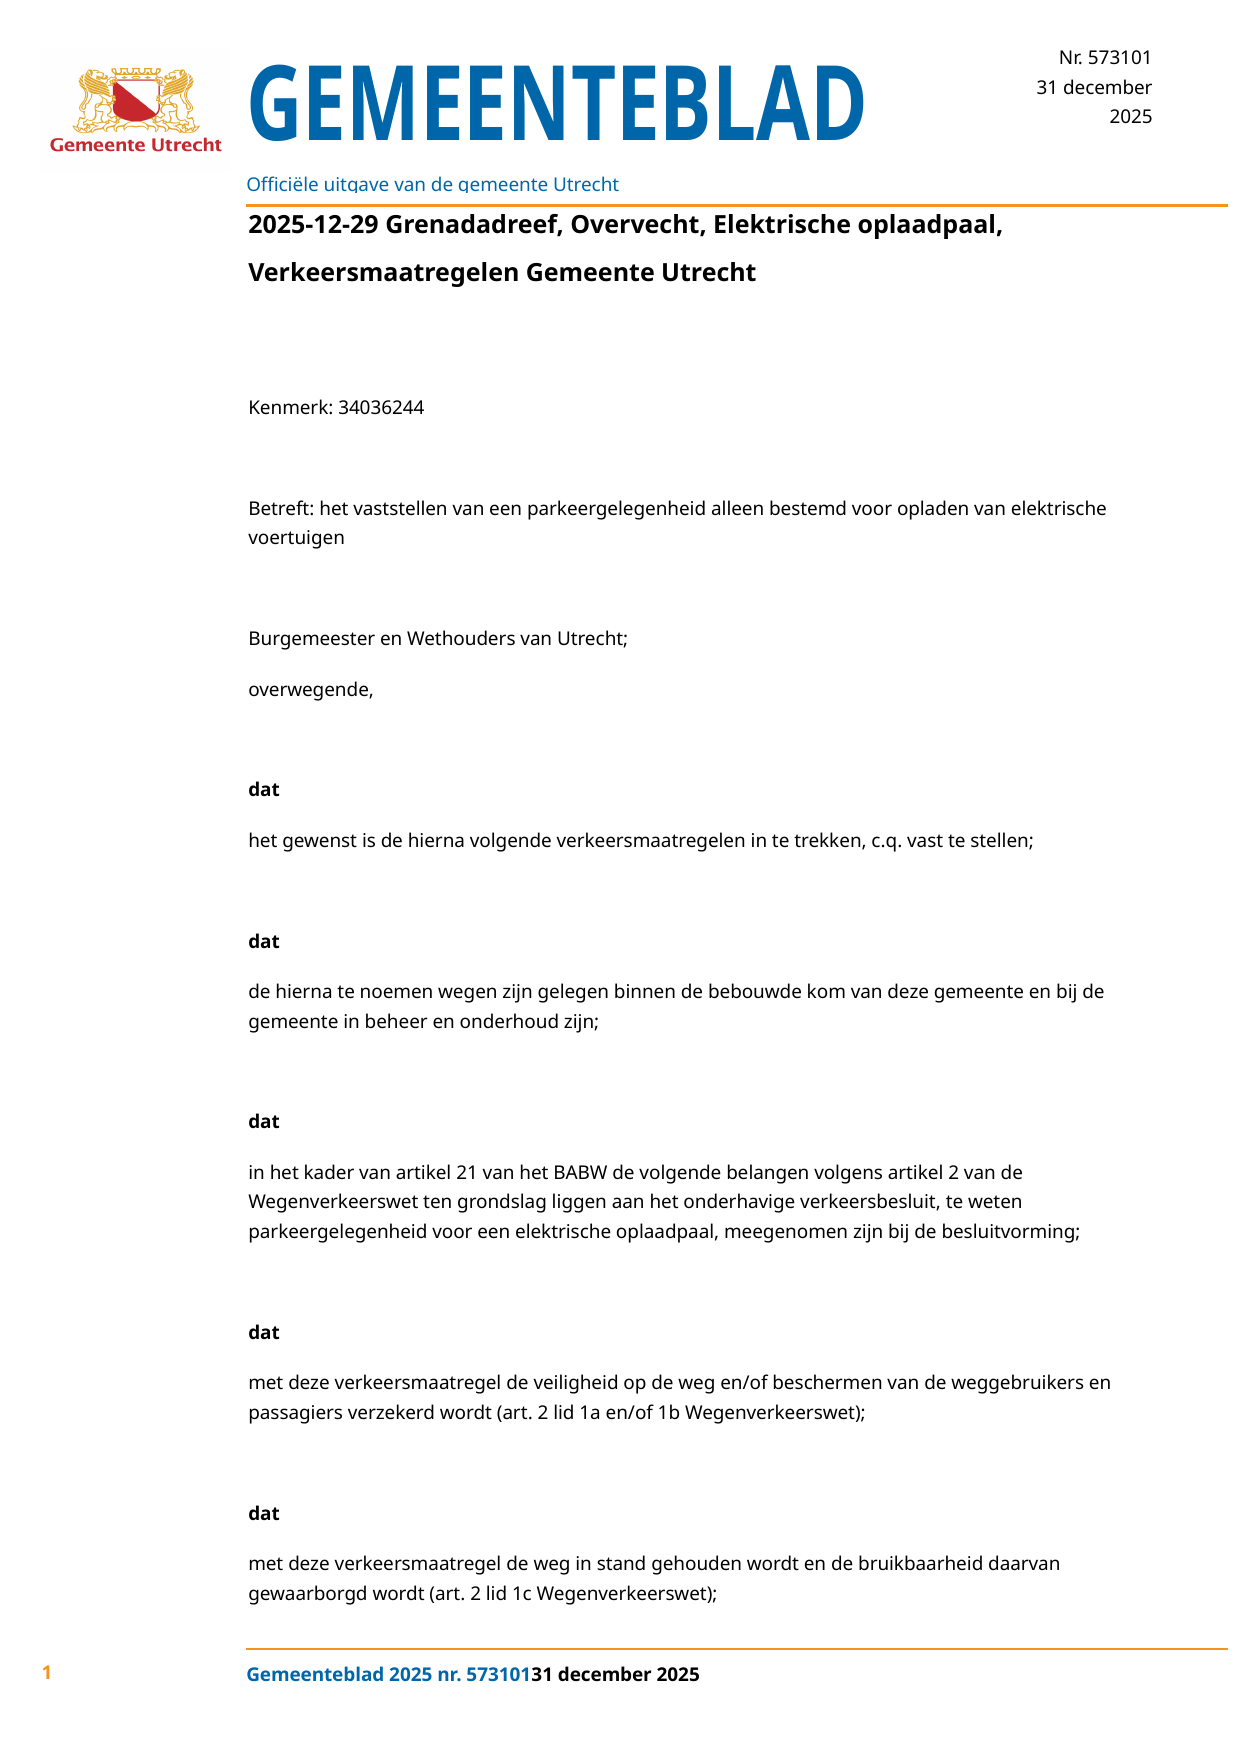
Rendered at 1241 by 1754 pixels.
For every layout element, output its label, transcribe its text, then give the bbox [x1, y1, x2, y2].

text dat [248, 1109, 1152, 1134]
text dat [248, 1319, 1152, 1345]
text dat [248, 1500, 1152, 1526]
text het gewenst is de hierna volgende verkeersmaatregelen in te trekken, c.q. vast te stellen; [248, 827, 1152, 853]
text met deze verkeersmaatregel de veiligheid op de weg en/of beschermen van de weggebruikers en passagiers verzekerd wordt (art. 2 lid 1a en/of 1b Wegenverkeerswet); [248, 1369, 1152, 1425]
text Betreft: het vaststellen van een parkeergelegenheid alleen bestemd voor opladen van elektrische voertuigen [248, 495, 1152, 550]
picture [41, 47, 231, 172]
text de hierna te noemen wegen zijn gelegen binnen de bebouwde kom van deze gemeente en bij de gemeente in beheer en onderhoud zijn; [248, 978, 1152, 1033]
text overwegende, [248, 676, 1152, 701]
text Burgemeester en Wethouders van Utrecht; [248, 625, 1152, 651]
text met deze verkeersmaatregel de weg in stand gehouden wordt en de bruikbaarheid daarvan gewaarborgd wordt (art. 2 lid 1c Wegenverkeerswet); [248, 1550, 1152, 1606]
text Kenmerk: 34036244 [248, 394, 1152, 420]
text dat [248, 928, 1152, 953]
text 2025-12-29 Grenadadreef, Overvecht, Elektrische oplaadpaal, Verkeersmaatregelen Gemeente Utrecht [248, 207, 1152, 288]
text dat [248, 777, 1152, 802]
text in het kader van artikel 21 van het BABW de volgende belangen volgens artikel 2 van de Wegenverkeerswet ten grondslag liggen aan het onderhavige verkeersbesluit, te weten parkeergelegenheid voor een elektrische oplaadpaal, meegenomen zijn bij de besluitvorming; [248, 1159, 1152, 1244]
